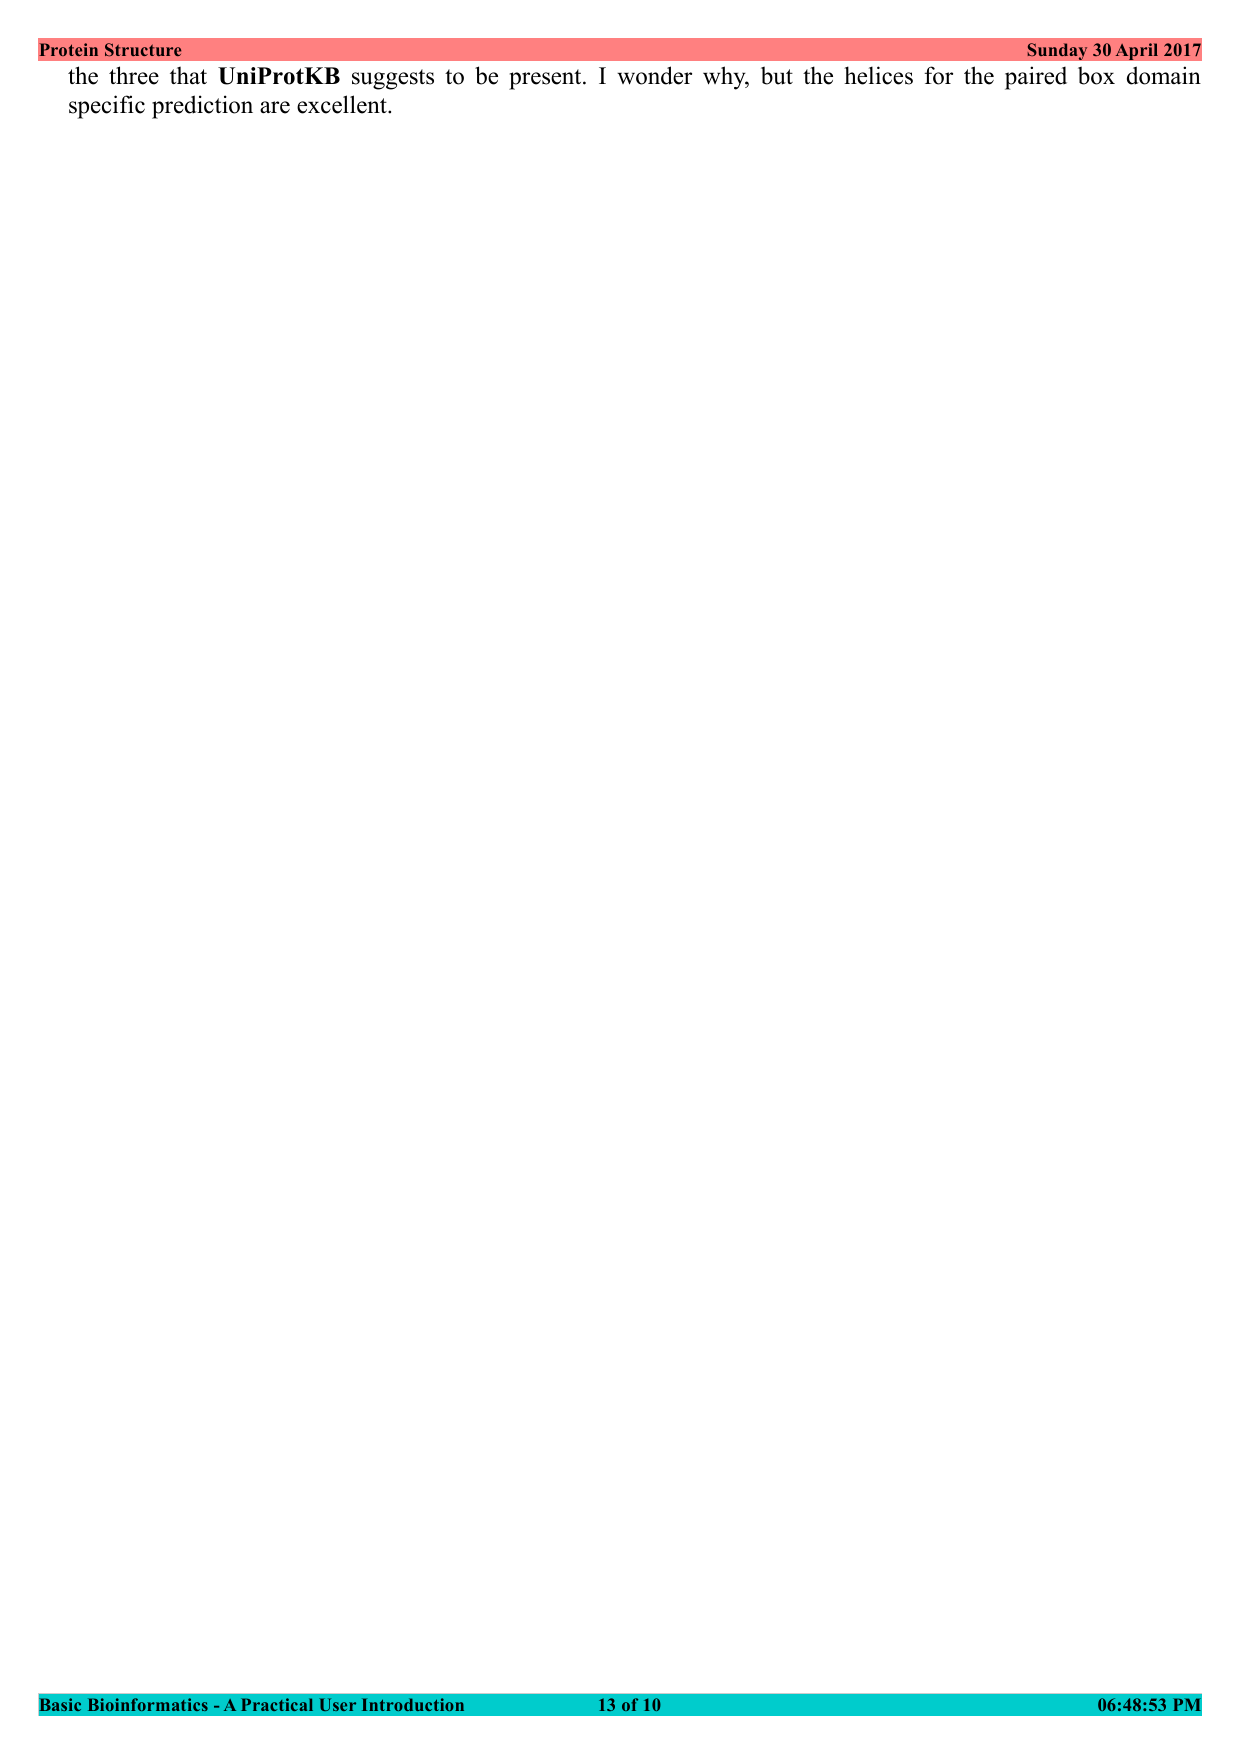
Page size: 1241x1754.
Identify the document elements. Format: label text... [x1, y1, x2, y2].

text the three that UniProtKB suggests to be present. I wonder why, but the helices for the paired box domain specific prediction are excellent. [68, 61, 1202, 119]
